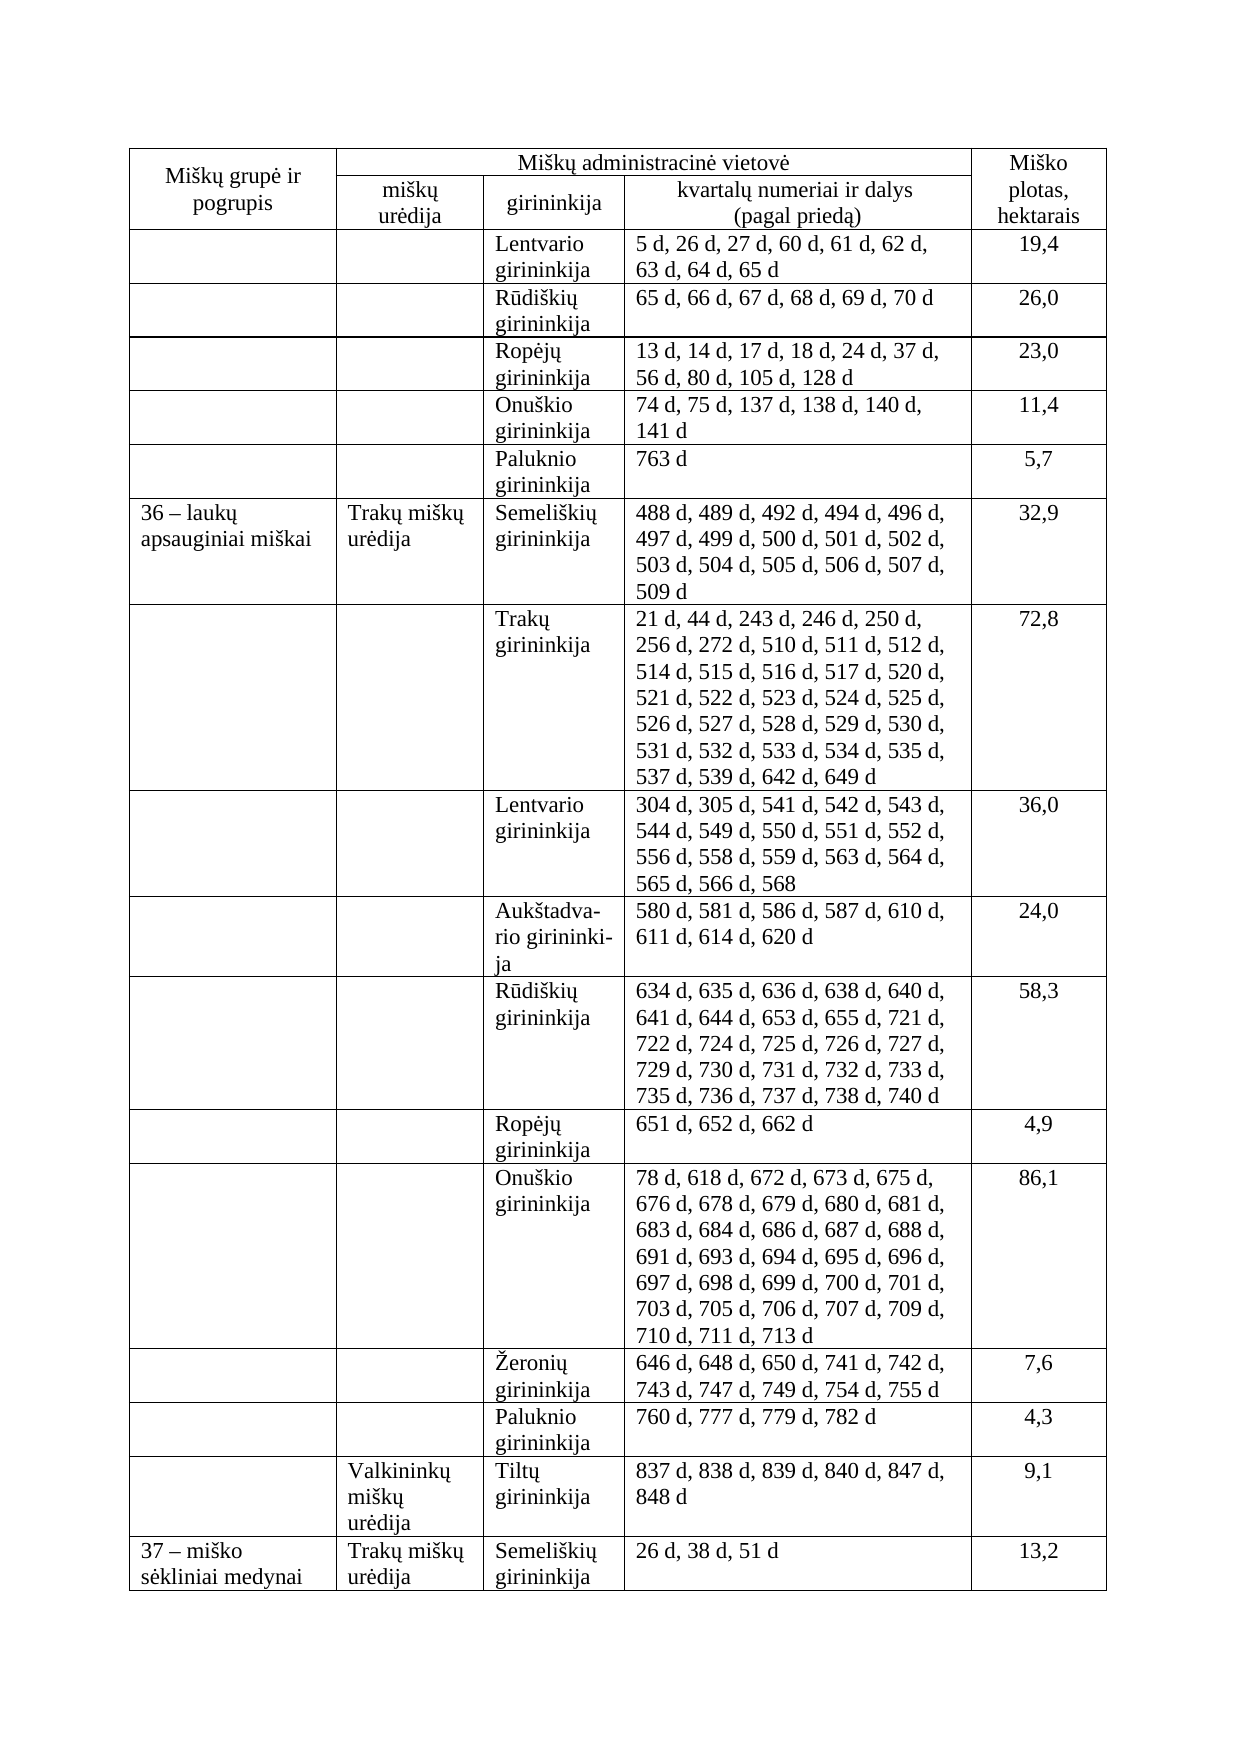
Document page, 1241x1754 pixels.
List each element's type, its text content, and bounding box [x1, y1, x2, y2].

table_cell 760 d, 777 d, 779 d, 782 d [625, 1403, 971, 1456]
table_cell 86,1 [972, 1164, 1106, 1348]
table_cell 304 d, 305 d, 541 d, 542 d, 543 d, 544 d, 549 d, 550 d, 551 d, 552 d, 556 d, 558 d, 559 d, 563 d, 564 d, 565 d, 566 d, 568 [625, 791, 971, 896]
table_cell 646 d, 648 d, 650 d, 741 d, 742 d, 743 d, 747 d, 749 d, 754 d, 755 d [625, 1349, 971, 1402]
table_cell [337, 284, 483, 336]
table_cell Trakų girininkija [484, 605, 624, 789]
table_cell 634 d, 635 d, 636 d, 638 d, 640 d, 641 d, 644 d, 653 d, 655 d, 721 d, 722 d, 724 d, 725 d, 726 d, 727 d, 729 d, 730 d, 731 d, 732 d, 733 d, 735 d, 736 d, 737 d, 738 d, 740 d [625, 977, 971, 1109]
table_cell girininkija [484, 176, 624, 229]
table_cell Ropėjų girininkija [484, 1110, 624, 1163]
table_cell 13,2 [972, 1537, 1106, 1589]
table_cell Semeliškių girininkija [484, 1537, 624, 1589]
table_cell Onuškio girininkija [484, 1164, 624, 1348]
table_cell 78 d, 618 d, 672 d, 673 d, 675 d, 676 d, 678 d, 679 d, 680 d, 681 d, 683 d, 684 d, 686 d, 687 d, 688 d, 691 d, 693 d, 694 d, 695 d, 696 d, 697 d, 698 d, 699 d, 700 d, 701 d, 703 d, 705 d, 706 d, 707 d, 709 d, 710 d, 711 d, 713 d [625, 1164, 971, 1348]
table_cell [130, 791, 336, 896]
table_cell Tiltų girininkija [484, 1457, 624, 1536]
table_cell Ropėjų girininkija [484, 338, 624, 390]
table_cell 580 d, 581 d, 586 d, 587 d, 610 d, 611 d, 614 d, 620 d [625, 897, 971, 976]
table_cell miškų urėdija [337, 176, 483, 229]
table_cell 36 – laukų apsauginiai miškai [130, 499, 336, 604]
table_cell 37 – miško sėkliniai medynai [130, 1537, 336, 1589]
table_cell 488 d, 489 d, 492 d, 494 d, 496 d, 497 d, 499 d, 500 d, 501 d, 502 d, 503 d, 504 d, 505 d, 506 d, 507 d, 509 d [625, 499, 971, 604]
table_cell [337, 1164, 483, 1348]
table_cell [337, 605, 483, 789]
table_cell Rūdiškių girininkija [484, 977, 624, 1109]
table_cell Semeliškių girininkija [484, 499, 624, 604]
table_cell 4,3 [972, 1403, 1106, 1456]
table_cell Trakų miškų urėdija [337, 1537, 483, 1589]
table_cell [130, 1403, 336, 1456]
table_cell [337, 338, 483, 390]
table_cell 651 d, 652 d, 662 d [625, 1110, 971, 1163]
table_cell 13 d, 14 d, 17 d, 18 d, 24 d, 37 d, 56 d, 80 d, 105 d, 128 d [625, 338, 971, 390]
table_cell [130, 391, 336, 444]
table_cell 4,9 [972, 1110, 1106, 1163]
table_cell [337, 1110, 483, 1163]
table_cell 74 d, 75 d, 137 d, 138 d, 140 d, 141 d [625, 391, 971, 444]
table_cell [337, 977, 483, 1109]
table_cell 763 d [625, 445, 971, 498]
table_cell Aukštadva-rio girininki-ja [484, 897, 624, 976]
table_cell Paluknio girininkija [484, 1403, 624, 1456]
table_header Miškų administracinė vietovė [337, 149, 971, 175]
table_cell [337, 230, 483, 283]
table_cell 21 d, 44 d, 243 d, 246 d, 250 d, 256 d, 272 d, 510 d, 511 d, 512 d, 514 d, 515 d, 516 d, 517 d, 520 d, 521 d, 522 d, 523 d, 524 d, 525 d, 526 d, 527 d, 528 d, 529 d, 530 d, 531 d, 532 d, 533 d, 534 d, 535 d, 537 d, 539 d, 642 d, 649 d [625, 605, 971, 789]
table_cell 58,3 [972, 977, 1106, 1109]
table_cell 24,0 [972, 897, 1106, 976]
table_cell [130, 1164, 336, 1348]
table_cell Lentvario girininkija [484, 230, 624, 283]
table_cell [337, 1403, 483, 1456]
table_cell [130, 977, 336, 1109]
table_cell 23,0 [972, 338, 1106, 390]
table_cell 5,7 [972, 445, 1106, 498]
table_cell [337, 391, 483, 444]
table_cell [130, 1110, 336, 1163]
table_cell 26,0 [972, 284, 1106, 336]
table_cell [130, 1457, 336, 1536]
table_cell 7,6 [972, 1349, 1106, 1402]
table_cell [337, 791, 483, 896]
table_cell Žeronių girininkija [484, 1349, 624, 1402]
table_cell 36,0 [972, 791, 1106, 896]
table_cell Rūdiškių girininkija [484, 284, 624, 336]
table_cell [130, 445, 336, 498]
table_cell [130, 230, 336, 283]
table_cell Lentvario girininkija [484, 791, 624, 896]
table_cell kvartalų numeriai ir dalys (pagal priedą) [625, 176, 971, 229]
table_cell 11,4 [972, 391, 1106, 444]
table_cell [130, 897, 336, 976]
table_cell 72,8 [972, 605, 1106, 789]
table_cell Trakų miškų urėdija [337, 499, 483, 604]
table_cell 5 d, 26 d, 27 d, 60 d, 61 d, 62 d, 63 d, 64 d, 65 d [625, 230, 971, 283]
table_cell Onuškio girininkija [484, 391, 624, 444]
table_header Miško plotas, hektarais [972, 149, 1106, 229]
table_cell [130, 284, 336, 336]
table_cell Valkininkų miškų urėdija [337, 1457, 483, 1536]
table_cell 9,1 [972, 1457, 1106, 1536]
table_cell [130, 605, 336, 789]
table_cell 837 d, 838 d, 839 d, 840 d, 847 d, 848 d [625, 1457, 971, 1536]
table_header Miškų grupė ir pogrupis [130, 149, 336, 229]
table_cell 65 d, 66 d, 67 d, 68 d, 69 d, 70 d [625, 284, 971, 336]
table_cell [130, 338, 336, 390]
table_cell 19,4 [972, 230, 1106, 283]
table_cell 32,9 [972, 499, 1106, 604]
table_cell 26 d, 38 d, 51 d [625, 1537, 971, 1589]
table_cell Paluknio girininkija [484, 445, 624, 498]
table_cell [130, 1349, 336, 1402]
table_cell [337, 897, 483, 976]
table_cell [337, 445, 483, 498]
table_cell [337, 1349, 483, 1402]
